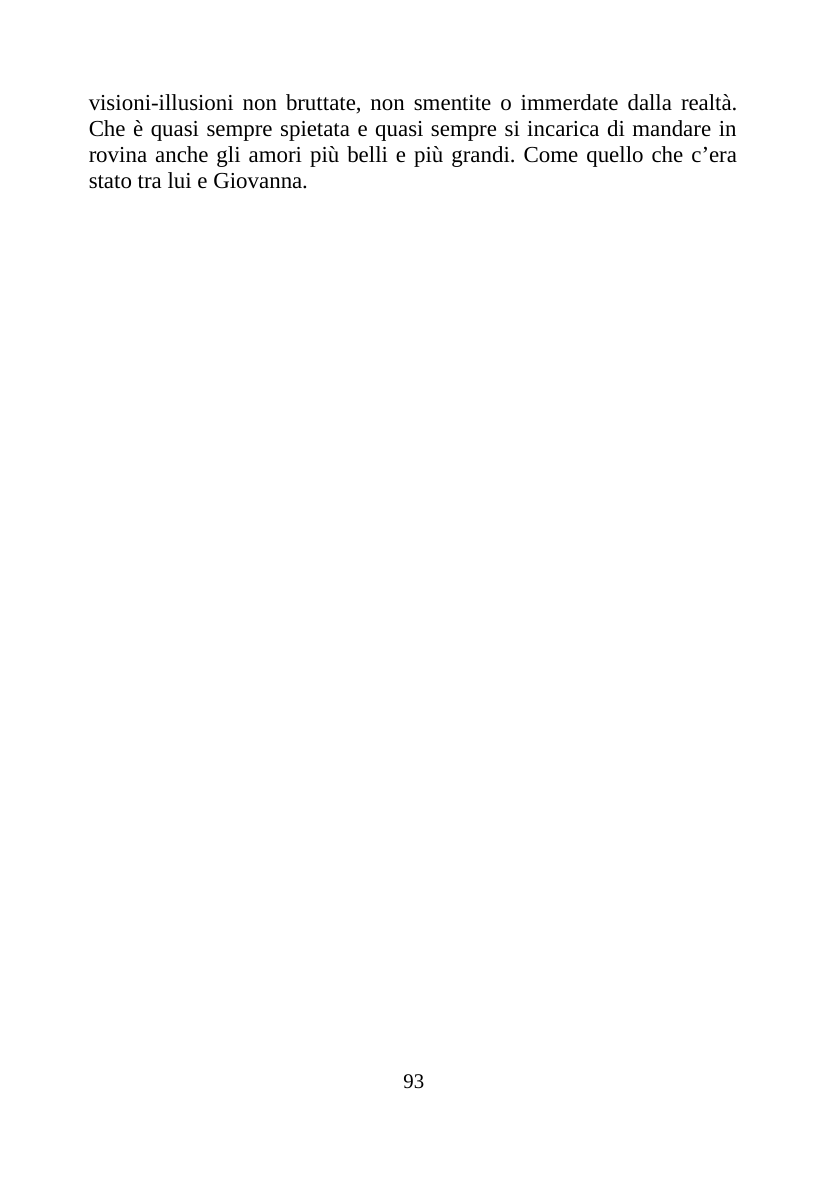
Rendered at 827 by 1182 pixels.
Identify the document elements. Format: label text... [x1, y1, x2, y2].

text visioni-illusioni non bruttate, non smentite o immerdate dalla realtà. Che è quasi sempre spietata e quasi sempre si incarica di mandare in rovina anche gli amori più belli e più grandi. Come quello che c’era stato tra lui e Giovanna. [88, 88, 738, 194]
